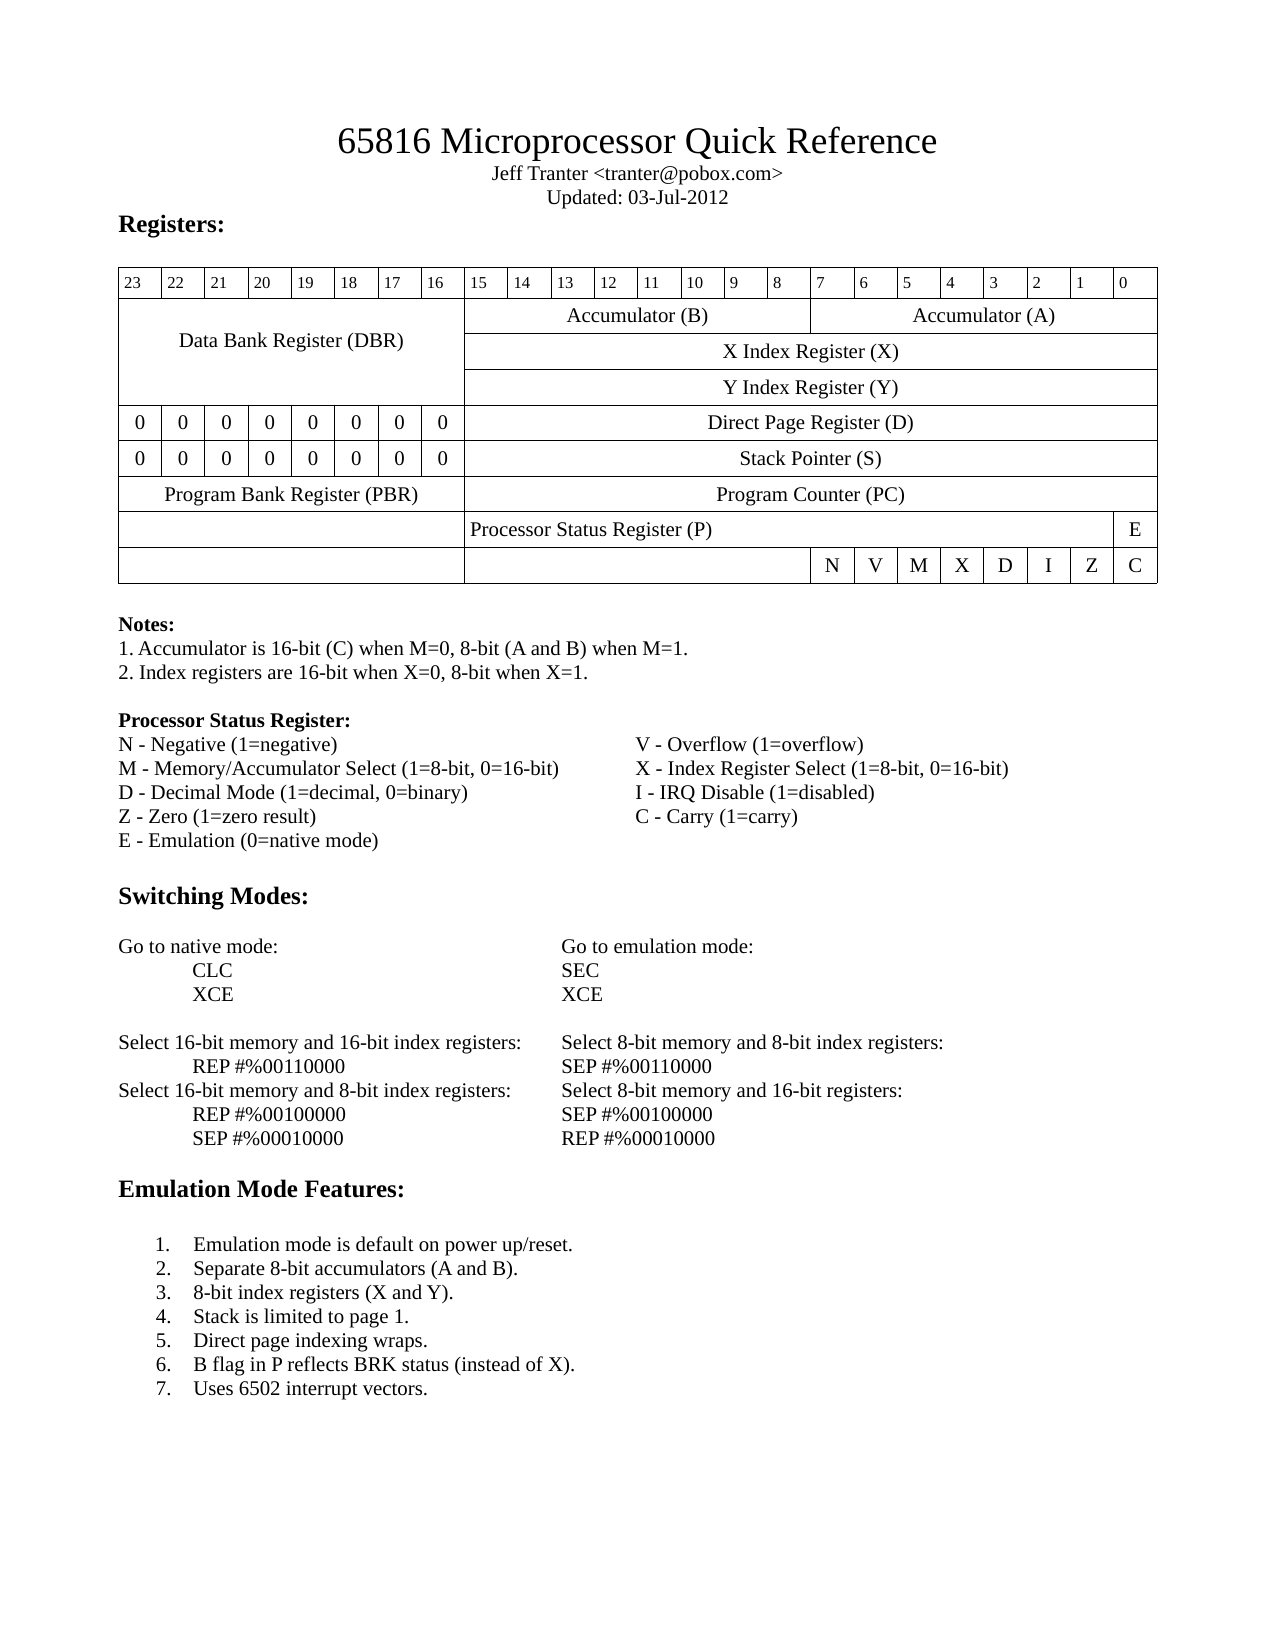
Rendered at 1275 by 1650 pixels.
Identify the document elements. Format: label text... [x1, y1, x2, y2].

text E - Emulation (0=native mode) [118, 828, 1157, 852]
table_cell I [1028, 548, 1070, 583]
table_header 3 [984, 268, 1027, 298]
text Registers: [118, 209, 1157, 238]
text CLC SEC [118, 958, 1157, 982]
table_cell M [898, 548, 940, 583]
list Emulation mode is default on power up/reset. [154, 1232, 1157, 1256]
text Go to native mode: Go to emulation mode: [118, 934, 1157, 958]
text 1. Accumulator is 16-bit (C) when M=0, 8-bit (A and B) when M=1. [118, 636, 1157, 659]
text Processor Status Register: [118, 708, 1157, 732]
table_header 12 [595, 268, 637, 298]
table_header 18 [335, 268, 378, 298]
table_cell V [855, 548, 897, 583]
table_cell 0 [205, 406, 248, 440]
table_cell [465, 548, 810, 583]
table_cell 0 [162, 441, 204, 476]
table_cell Stack Pointer (S) [465, 441, 1157, 476]
text REP #%00110000 SEP #%00110000 [118, 1054, 1157, 1078]
list Separate 8-bit accumulators (A and B). [156, 1256, 1157, 1280]
table_header 4 [941, 268, 983, 298]
list Uses 6502 interrupt vectors. [156, 1376, 1157, 1400]
list Stack is limited to page 1. [156, 1304, 1157, 1328]
table_header 14 [508, 268, 551, 298]
table_header 0 [1114, 268, 1157, 298]
table_cell Accumulator (B) [465, 299, 810, 333]
table_header 19 [292, 268, 334, 298]
table_header 23 [119, 268, 161, 298]
table_header 13 [552, 268, 594, 298]
table_cell X [941, 548, 983, 583]
text N - Negative (1=negative) V - Overflow (1=overflow) [118, 732, 1157, 756]
table_header 17 [379, 268, 421, 298]
table_cell 0 [119, 441, 161, 476]
text Select 16-bit memory and 16-bit index registers: Select 8-bit memory and 8-bit index registers: [118, 1030, 1157, 1054]
table_cell [119, 512, 464, 547]
text 2. Index registers are 16-bit when X=0, 8-bit when X=1. [118, 659, 1157, 684]
text Notes: [118, 611, 1157, 636]
text Switching Modes: [118, 881, 1157, 909]
table_cell 0 [119, 406, 161, 440]
text Updated: 03-Jul-2012 [118, 185, 1157, 209]
table_cell 0 [335, 406, 378, 440]
table_cell N [811, 548, 854, 583]
table_cell 0 [249, 406, 291, 440]
table_header 5 [898, 268, 940, 298]
table_cell 0 [422, 406, 464, 440]
table_cell 0 [162, 406, 204, 440]
table_cell E [1114, 512, 1157, 547]
table_cell 0 [205, 441, 248, 476]
table_cell Y Index Register (Y) [465, 370, 1157, 404]
table_cell Program Counter (PC) [465, 477, 1157, 511]
table_cell Program Bank Register (PBR) [119, 477, 464, 511]
table_cell Z [1071, 548, 1113, 583]
table_header 8 [768, 268, 810, 298]
list B flag in P reflects BRK status (instead of X). [156, 1352, 1157, 1376]
table_header 11 [638, 268, 681, 298]
text SEP #%00010000 REP #%00010000 [118, 1126, 1157, 1150]
table_cell Accumulator (A) [811, 299, 1157, 333]
table_header 2 [1028, 268, 1070, 298]
table_header 7 [811, 268, 854, 298]
text Select 16-bit memory and 8-bit index registers: Select 8-bit memory and 16-bit registers: [118, 1078, 1157, 1102]
table_cell 0 [422, 441, 464, 476]
table_header 1 [1071, 268, 1113, 298]
table_cell [119, 548, 464, 583]
table_header 21 [205, 268, 248, 298]
table_header 20 [249, 268, 291, 298]
text Z - Zero (1=zero result) C - Carry (1=carry) [118, 804, 1157, 828]
list 8-bit index registers (X and Y). [156, 1280, 1157, 1304]
table_cell Data Bank Register (DBR) [119, 299, 464, 404]
text Emulation Mode Features: [118, 1174, 1157, 1203]
table_cell 0 [379, 441, 421, 476]
table_header 16 [422, 268, 464, 298]
table_header 6 [855, 268, 897, 298]
text Jeff Tranter <tranter@pobox.com> [118, 161, 1157, 185]
table_cell D [984, 548, 1027, 583]
text D - Decimal Mode (1=decimal, 0=binary) I - IRQ Disable (1=disabled) [118, 780, 1157, 804]
table_cell 0 [249, 441, 291, 476]
table_cell 0 [292, 406, 334, 440]
list Direct page indexing wraps. [156, 1328, 1157, 1352]
table_cell 0 [292, 441, 334, 476]
table_cell 0 [379, 406, 421, 440]
table_header 9 [725, 268, 767, 298]
text XCE XCE [118, 982, 1157, 1006]
table_header 10 [682, 268, 724, 298]
table_cell X Index Register (X) [465, 334, 1157, 369]
table_header 15 [465, 268, 507, 298]
text REP #%00100000 SEP #%00100000 [118, 1102, 1157, 1126]
table_cell Processor Status Register (P) [465, 512, 1113, 547]
text M - Memory/Accumulator Select (1=8-bit, 0=16-bit) X - Index Register Select (1=8-bit, 0=16-bit) [118, 756, 1157, 780]
table_cell Direct Page Register (D) [465, 406, 1157, 440]
table_cell C [1114, 548, 1157, 583]
text 65816 Microprocessor Quick Reference [118, 118, 1157, 161]
table_header 22 [162, 268, 204, 298]
table_cell 0 [335, 441, 378, 476]
